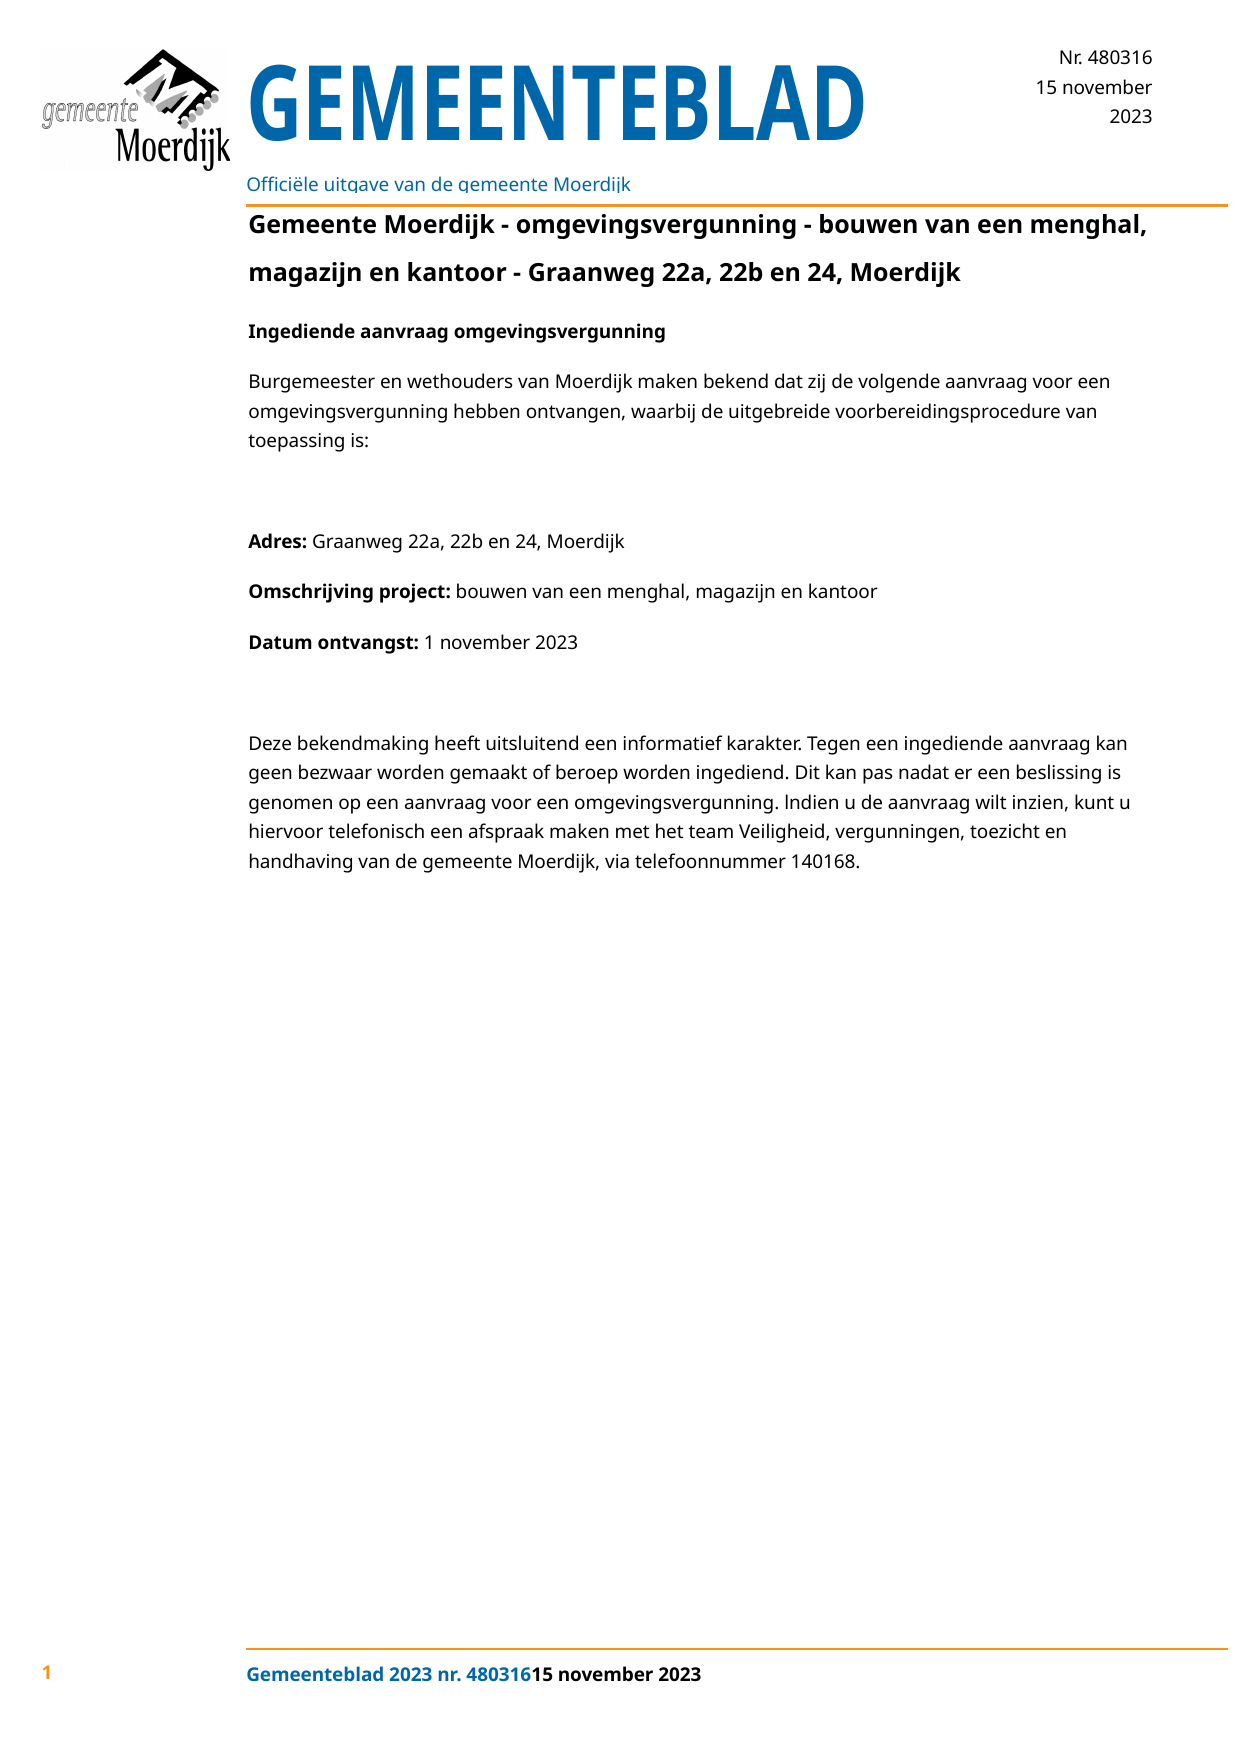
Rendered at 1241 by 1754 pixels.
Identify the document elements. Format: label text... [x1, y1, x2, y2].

text Burgemeester en wethouders van Moerdijk maken bekend dat zij de volgende aanvraag voor een omgevingsvergunning hebben ontvangen, waarbij de uitgebreide voorbereidingsprocedure van toepassing is: [248, 368, 1152, 453]
text Ingediende aanvraag omgevingsvergunning [248, 318, 1152, 344]
text Adres: Graanweg 22a, 22b en 24, Moerdijk [248, 528, 1152, 554]
text Deze bekendmaking heeft uitsluitend een informatief karakter. Tegen een ingediende aanvraag kan geen bezwaar worden gemaakt of beroep worden ingediend. Dit kan pas nadat er een beslissing is genomen op een aanvraag voor een omgevingsvergunning. lndien u de aanvraag wilt inzien, kunt u hiervoor telefonisch een afspraak maken met het team Veiligheid, vergunningen, toezicht en handhaving van de gemeente Moerdijk, via telefoonnummer 140168. [248, 730, 1152, 874]
picture [41, 47, 231, 172]
text Gemeente Moerdijk - omgevingsvergunning - bouwen van een menghal, magazijn en kantoor - Graanweg 22a, 22b en 24, Moerdijk [248, 207, 1152, 288]
text Omschrijving project: bouwen van een menghal, magazijn en kantoor [248, 579, 1152, 604]
text Datum ontvangst: 1 november 2023 [248, 629, 1152, 655]
